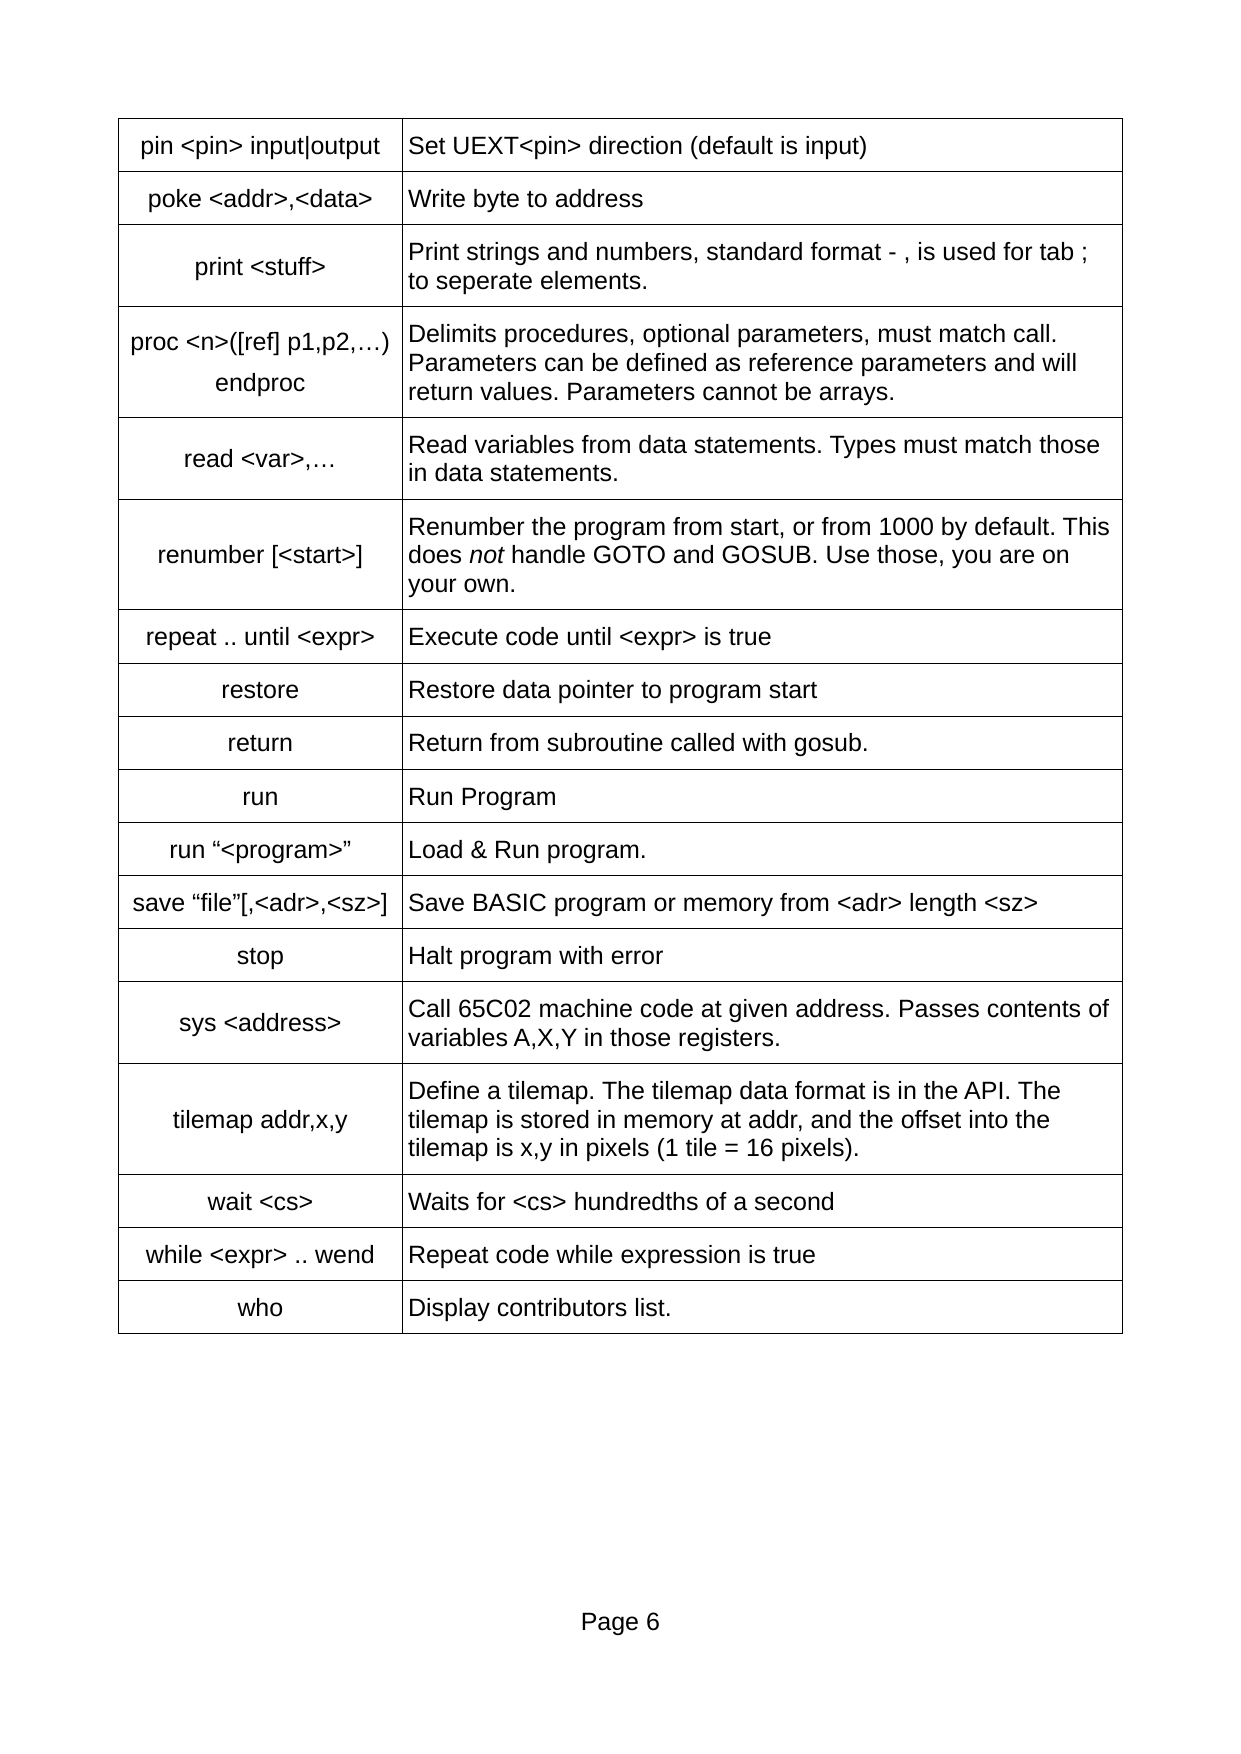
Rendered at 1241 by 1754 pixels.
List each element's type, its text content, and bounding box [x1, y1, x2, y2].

table_cell Define a tilemap. The tilemap data format is in the API. The tilemap is stored in memory at addr, and the offset into the tilemap is x,y in pixels (1 tile = 16 pixels). [403, 1064, 1122, 1174]
table_cell Poke <addr>,<data> [119, 172, 402, 224]
table_cell Renumber [<start>] [119, 500, 402, 609]
table_cell Print <stuff> [119, 225, 402, 306]
table_cell Wait <cs> [119, 1175, 402, 1227]
table_cell Display contributors list. [403, 1281, 1122, 1333]
table_cell While <expr> .. wend [119, 1228, 402, 1280]
table_cell Repeat code while expression is true [403, 1228, 1122, 1280]
table_cell Halt program with error [403, 929, 1122, 981]
table_cell Repeat .. until <expr> [119, 610, 402, 662]
table_cell Renumber the program from start, or from 1000 by default. This does not handle GOTO and GOSUB. Use those, you are on your own. [403, 500, 1122, 609]
table_cell Save “file”[,<adr>,<sz>] [119, 876, 402, 928]
table_cell Write byte to address [403, 172, 1122, 224]
table_cell Return [119, 717, 402, 769]
table_cell Pin <pin> INPUT|output [119, 119, 402, 171]
table_cell Run [119, 770, 402, 822]
table_cell Read <var>,… [119, 418, 402, 499]
table_cell Who [119, 1281, 402, 1333]
table_cell Save BASIC program or memory from <adr> length <sz> [403, 876, 1122, 928]
table_cell Execute code until <expr> is true [403, 610, 1122, 662]
table_cell Restore data pointer to program start [403, 664, 1122, 716]
table_cell Return from subroutine called with gosub. [403, 717, 1122, 769]
table_cell Waits for <cs> hundredths of a second [403, 1175, 1122, 1227]
table_cell Proc <n>([ref] p1,p2,…) endproc [119, 307, 402, 417]
table_cell Print strings and numbers, standard format - , is used for tab ; to seperate elements. [403, 225, 1122, 306]
table_cell Sys <address> [119, 982, 402, 1063]
table_cell Run Program [403, 770, 1122, 822]
table_cell Tilemap addr,x,y [119, 1064, 402, 1174]
table_cell Stop [119, 929, 402, 981]
table_cell Run “<program>” [119, 823, 402, 875]
table_cell Read variables from data statements. Types must match those in data statements. [403, 418, 1122, 499]
table_cell Set UEXT<pin> direction (default is input) [403, 119, 1122, 171]
table_cell Delimits procedures, optional parameters, must match call. Parameters can be defined as reference parameters and will return values. Parameters cannot be arrays. [403, 307, 1122, 417]
table_cell Load & Run program. [403, 823, 1122, 875]
table_cell Call 65C02 machine code at given address. Passes contents of variables A,X,Y in those registers. [403, 982, 1122, 1063]
table_cell Restore [119, 664, 402, 716]
